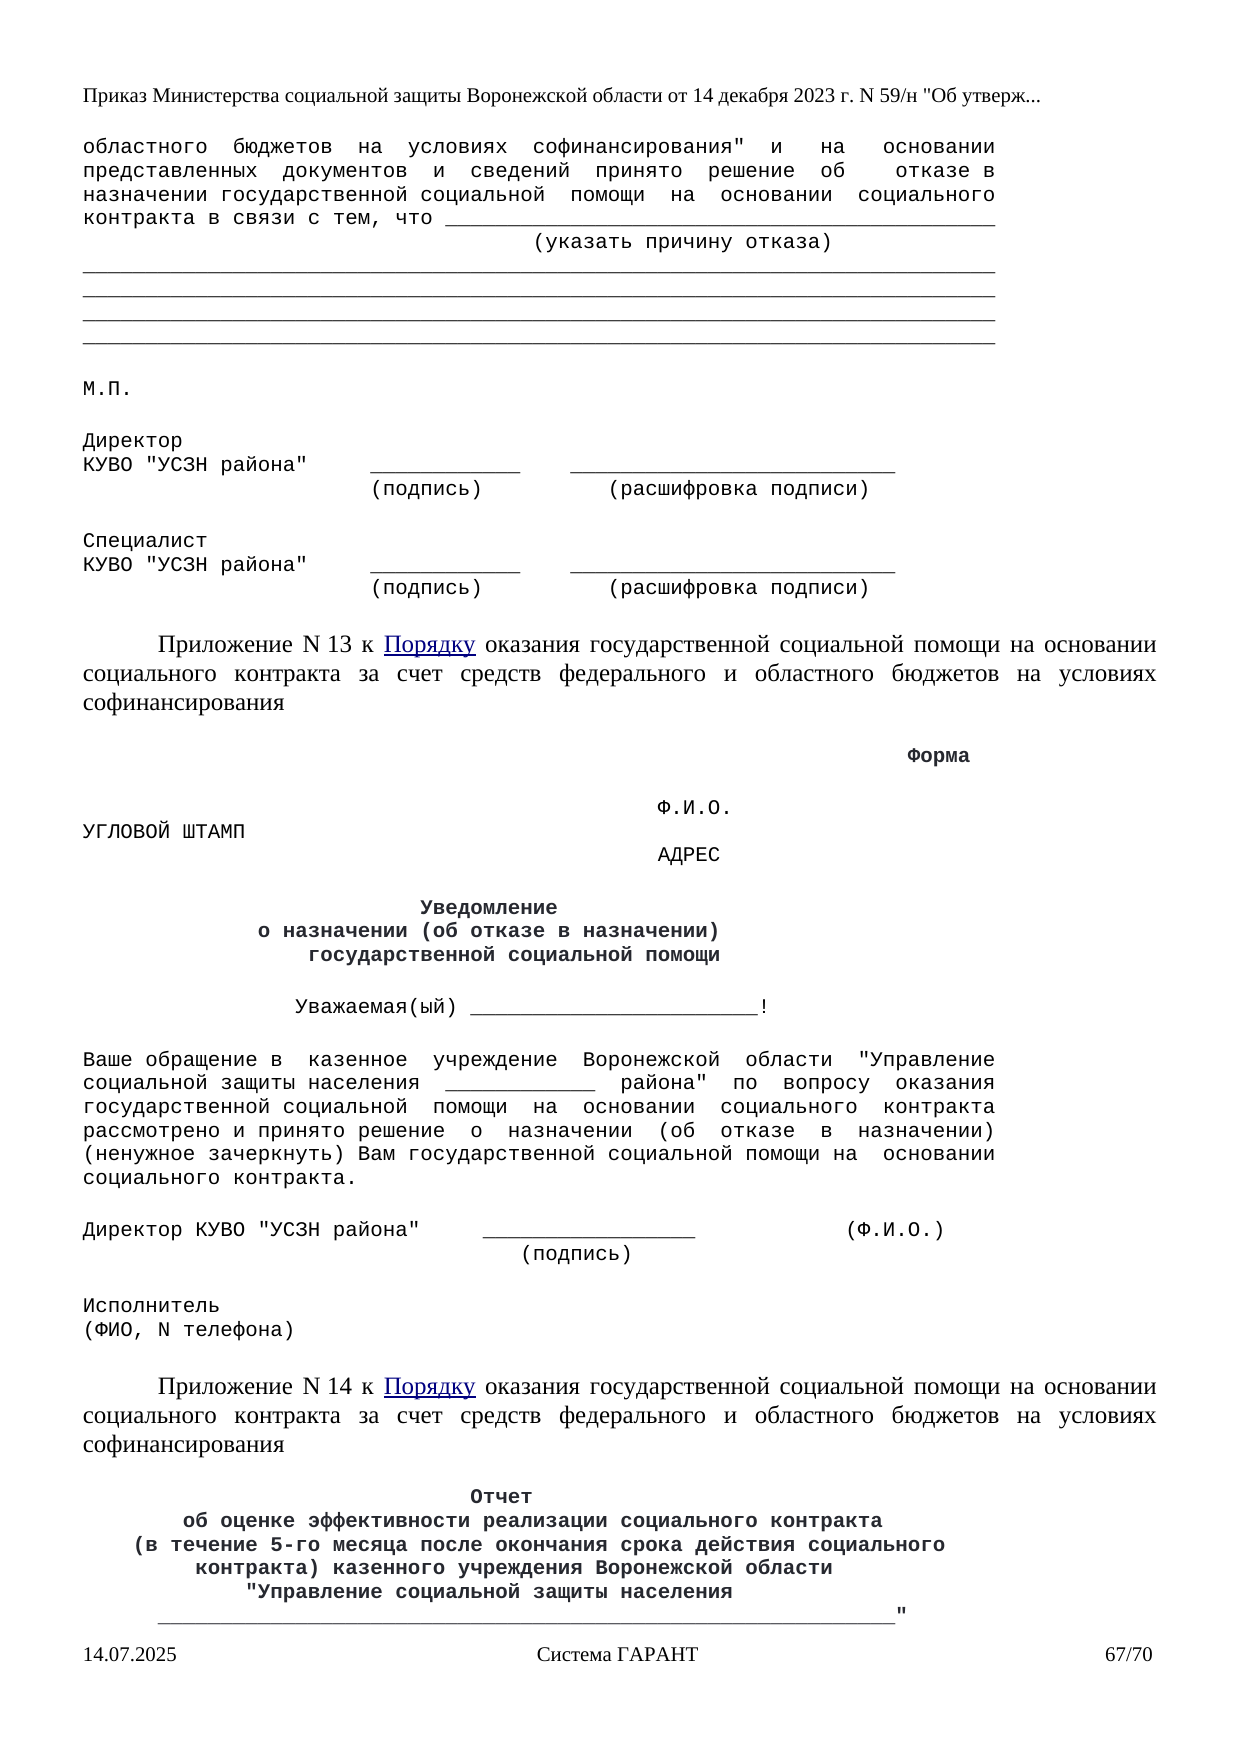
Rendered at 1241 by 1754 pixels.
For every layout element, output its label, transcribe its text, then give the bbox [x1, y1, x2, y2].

text контракта в связи с тем, что ____________________________________________ [83, 207, 1157, 231]
text Ваше обращение в казенное учреждение Воронежской области "Управление [83, 1049, 1157, 1072]
text _________________________________________________________________________ [83, 278, 1157, 302]
text (подпись) (расшифровка подписи) [83, 577, 1157, 601]
text (указать причину отказа) [83, 231, 1157, 254]
text Приложение N 14 к Порядку оказания государственной социальной помощи на основании социального контракта за счет средств федерального и областного бюджетов на условиях софинансирования [83, 1371, 1157, 1458]
text областного бюджетов на условиях софинансирования" и на основании [83, 136, 1157, 160]
text Уведомление [83, 897, 1157, 920]
text Форма [83, 744, 1157, 768]
text государственной социальной помощи на основании социального контракта [83, 1096, 1157, 1120]
text контракта) казенного учреждения Воронежской области [83, 1557, 1157, 1581]
text _________________________________________________________________________ [83, 325, 1157, 349]
text "Управление социальной защиты населения [83, 1581, 1157, 1605]
text (подпись) (расшифровка подписи) [83, 477, 1157, 501]
text государственной социальной помощи [83, 944, 1157, 968]
text назначении государственной социальной помощи на основании социального [83, 183, 1157, 207]
text КУВО "УСЗН района" ____________ __________________________ [83, 553, 1157, 577]
text Директор КУВО "УСЗН района" _________________ (Ф.И.О.) [83, 1219, 1157, 1243]
text (ФИО, N телефона) [83, 1319, 1157, 1343]
text _________________________________________________________________________ [83, 302, 1157, 325]
text КУВО "УСЗН района" ____________ __________________________ [83, 454, 1157, 477]
text АДРЕС [83, 844, 1157, 868]
text Приложение N 13 к Порядку оказания государственной социальной помощи на основании социального контракта за счет средств федерального и областного бюджетов на условиях софинансирования [83, 629, 1157, 716]
text об оценке эффективности реализации социального контракта [83, 1510, 1157, 1534]
text (подпись) [83, 1243, 1157, 1267]
text М.П. [83, 378, 1157, 401]
text представленных документов и сведений принято решение об отказе в [83, 160, 1157, 183]
text Уважаемая(ый) _______________________! [83, 996, 1157, 1020]
text (в течение 5-го месяца после окончания срока действия социального [83, 1534, 1157, 1557]
text (ненужное зачеркнуть) Вам государственной социальной помощи на основании [83, 1143, 1157, 1167]
text ___________________________________________________________" [83, 1605, 1157, 1628]
text Директор [83, 430, 1157, 454]
text _________________________________________________________________________ [83, 254, 1157, 278]
text Исполнитель [83, 1295, 1157, 1319]
text рассмотрено и принято решение о назначении (об отказе в назначении) [83, 1120, 1157, 1143]
text Ф.И.О. [83, 797, 1157, 821]
text Отчет [83, 1486, 1157, 1510]
text о назначении (об отказе в назначении) [83, 920, 1157, 944]
text социального контракта. [83, 1167, 1157, 1191]
text социальной защиты населения ____________ района" по вопросу оказания [83, 1072, 1157, 1096]
text Специалист [83, 530, 1157, 553]
text УГЛОВОЙ ШТАМП [83, 821, 1157, 844]
